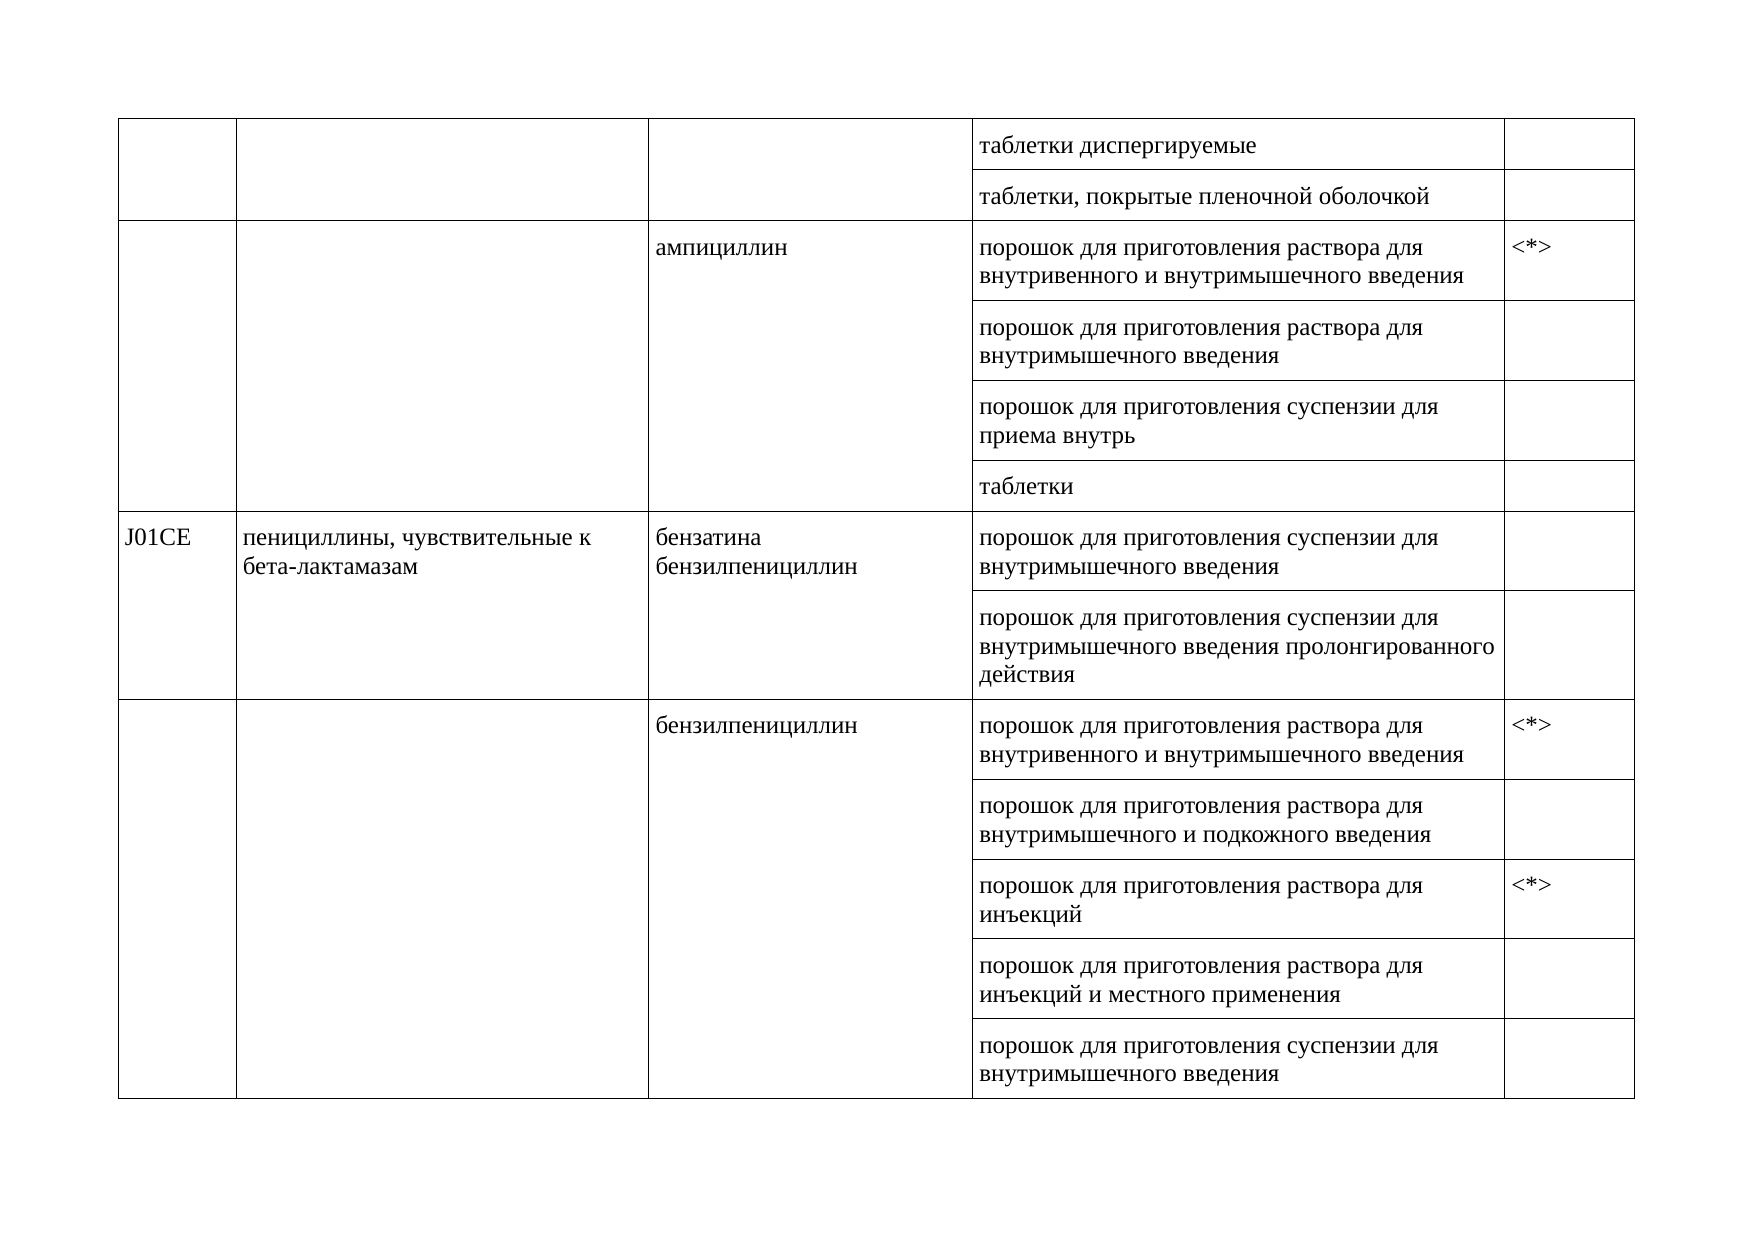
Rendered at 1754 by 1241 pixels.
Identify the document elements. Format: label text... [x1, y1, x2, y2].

table_cell [1505, 170, 1634, 220]
table_cell [1505, 512, 1634, 590]
table_cell порошок для приготовления раствора для инъекций [973, 860, 1504, 938]
table_cell [1505, 939, 1634, 1018]
table_cell таблетки, покрытые пленочной оболочкой [973, 170, 1504, 220]
table_cell [237, 119, 648, 220]
table_cell порошок для приготовления суспензии для приема внутрь [973, 381, 1504, 459]
table_cell порошок для приготовления суспензии для внутримышечного введения пролонгированного действия [973, 591, 1504, 699]
table_cell [1505, 591, 1634, 699]
table_cell порошок для приготовления раствора для инъекций и местного применения [973, 939, 1504, 1018]
table_cell <*> [1505, 221, 1634, 300]
table_cell <*> [1505, 860, 1634, 938]
table_cell пенициллины, чувствительные к бета-лактамазам [237, 512, 648, 699]
table_cell порошок для приготовления суспензии для внутримышечного введения [973, 512, 1504, 590]
table_cell бензатина бензилпенициллин [649, 512, 972, 699]
table_cell [1505, 119, 1634, 169]
table_cell [649, 119, 972, 220]
table_cell [237, 700, 648, 1098]
table_cell [1505, 461, 1634, 511]
table_cell [119, 221, 236, 511]
table_cell J01CE [119, 512, 236, 699]
table_cell [1505, 301, 1634, 380]
table_cell бензилпенициллин [649, 700, 972, 1098]
table_cell <*> [1505, 700, 1634, 779]
table_cell [1505, 780, 1634, 858]
table_cell [1505, 1019, 1634, 1098]
table_cell порошок для приготовления раствора для внутривенного и внутримышечного введения [973, 700, 1504, 779]
table_cell таблетки [973, 461, 1504, 511]
table_cell порошок для приготовления суспензии для внутримышечного введения [973, 1019, 1504, 1098]
table_cell порошок для приготовления раствора для внутримышечного и подкожного введения [973, 780, 1504, 858]
table_cell порошок для приготовления раствора для внутривенного и внутримышечного введения [973, 221, 1504, 300]
table_cell порошок для приготовления раствора для внутримышечного введения [973, 301, 1504, 380]
table_cell ампициллин [649, 221, 972, 511]
table_cell [119, 700, 236, 1098]
table_cell [119, 119, 236, 220]
table_cell [1505, 381, 1634, 459]
table_cell [237, 221, 648, 511]
table_cell таблетки диспергируемые [973, 119, 1504, 169]
